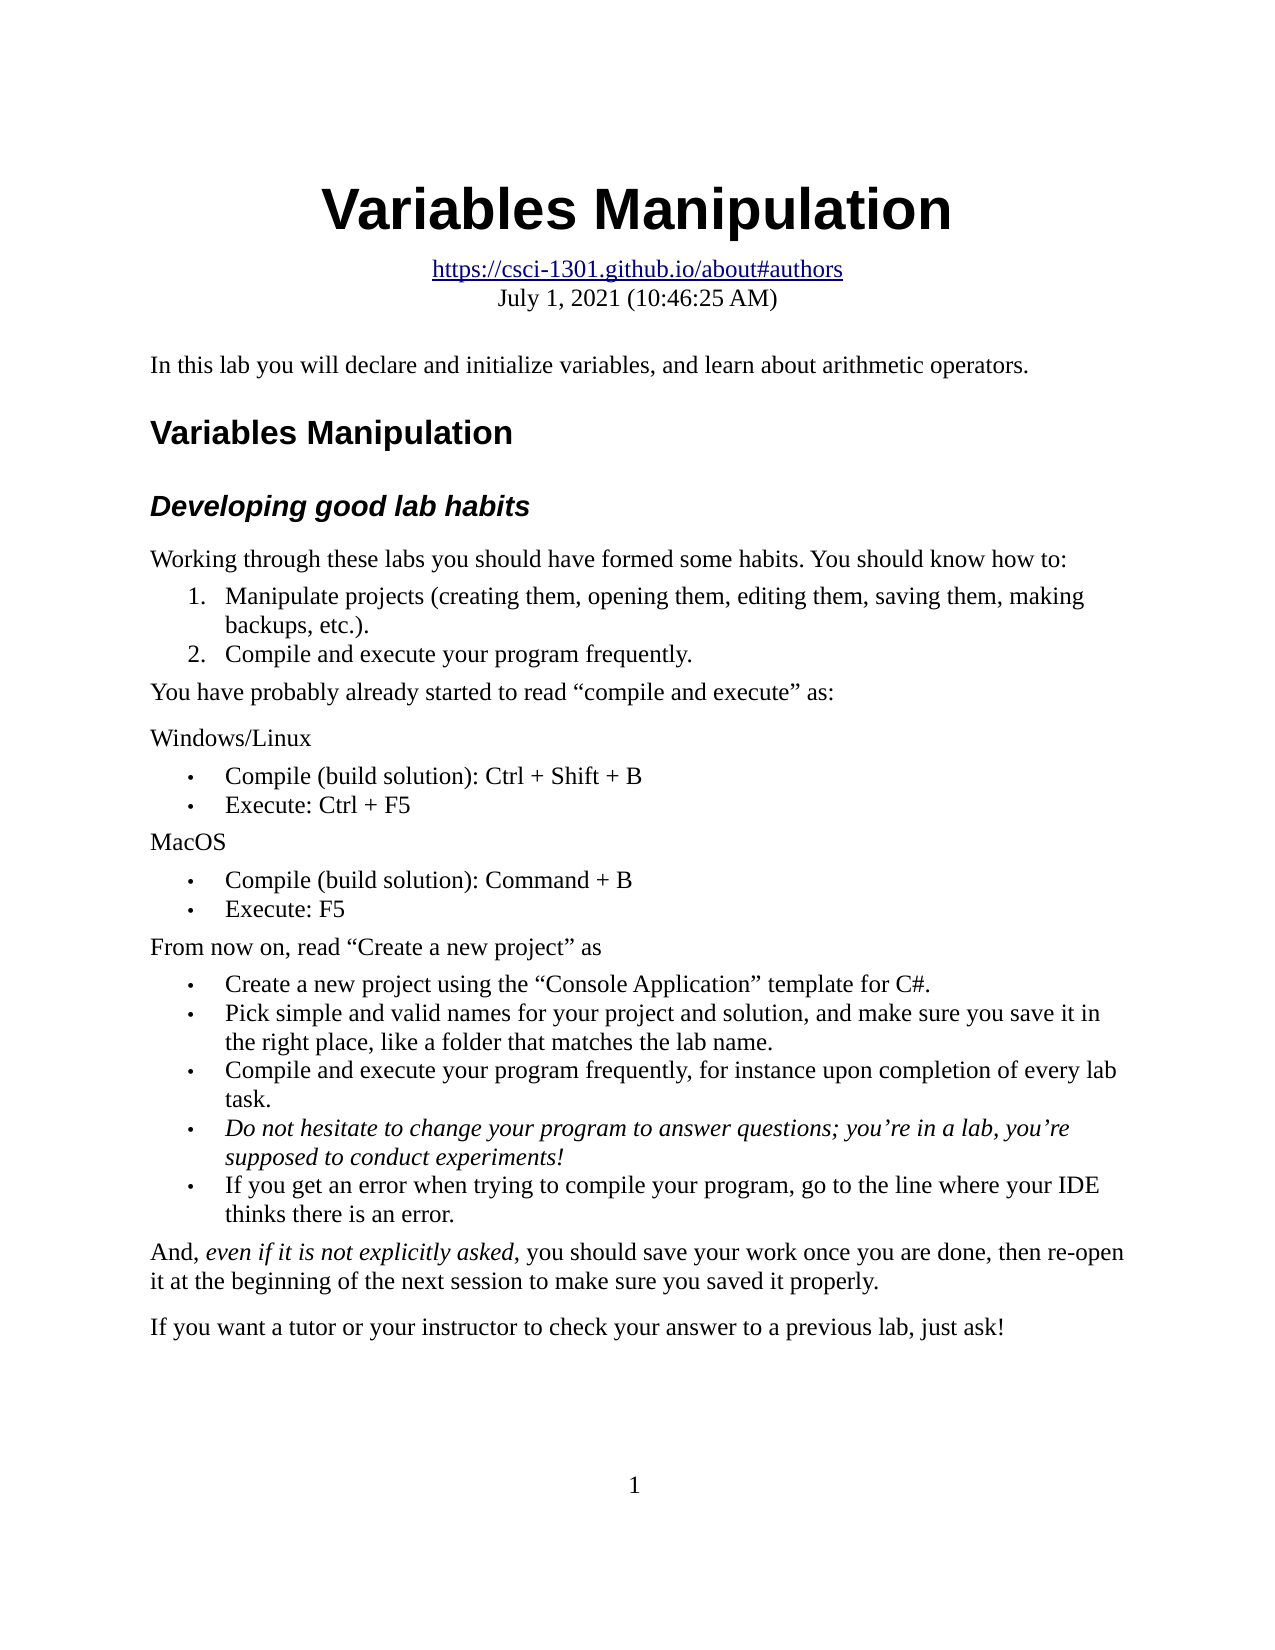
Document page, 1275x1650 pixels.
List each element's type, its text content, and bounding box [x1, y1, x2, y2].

list Compile (build solution): Ctrl + Shift + B [187, 761, 1125, 790]
text Windows/Linux [150, 723, 1125, 752]
subtitle Developing good lab habits [150, 489, 1125, 522]
text MacOS [150, 827, 1125, 856]
list Execute: F5 [187, 894, 1125, 923]
text July 1, 2021 (10:46:25 AM) [150, 283, 1125, 312]
title Variables Manipulation [150, 175, 1125, 242]
text In this lab you will declare and initialize variables, and learn about arithmetic operators. [150, 350, 1125, 378]
list Compile and execute your program frequently, for instance upon completion of every lab task. [187, 1056, 1125, 1113]
list Create a new project using the “Console Application” template for C#. [187, 969, 1125, 998]
list Manipulate projects (creating them, opening them, editing them, saving them, making backups, etc.). [187, 581, 1125, 639]
text https://csci-1301.github.io/about#authors [150, 254, 1125, 283]
list If you get an error when trying to compile your program, go to the line where your IDE thinks there is an error. [187, 1171, 1125, 1228]
text From now on, read “Create a new project” as [150, 932, 1125, 960]
text Working through these labs you should have formed some habits. You should know how to: [150, 544, 1125, 572]
list Execute: Ctrl + F5 [187, 790, 1125, 818]
text And, even if it is not explicitly asked, you should save your work once you are done, then re-open it at the beginning of the next session to make sure you saved it properly. [150, 1237, 1125, 1294]
list Compile (build solution): Command + B [187, 865, 1125, 894]
list Do not hesitate to change your program to answer questions; you’re in a lab, you’re supposed to conduct experiments! [187, 1113, 1125, 1171]
list Compile and execute your program frequently. [187, 639, 1125, 668]
text If you want a tutor or your instructor to check your answer to a previous lab, just ask! [150, 1312, 1125, 1341]
subtitle Variables Manipulation [150, 412, 1125, 451]
text You have probably already started to read “compile and execute” as: [150, 677, 1125, 705]
list Pick simple and valid names for your project and solution, and make sure you save it in the right place, like a folder that matches the lab name. [187, 998, 1125, 1056]
